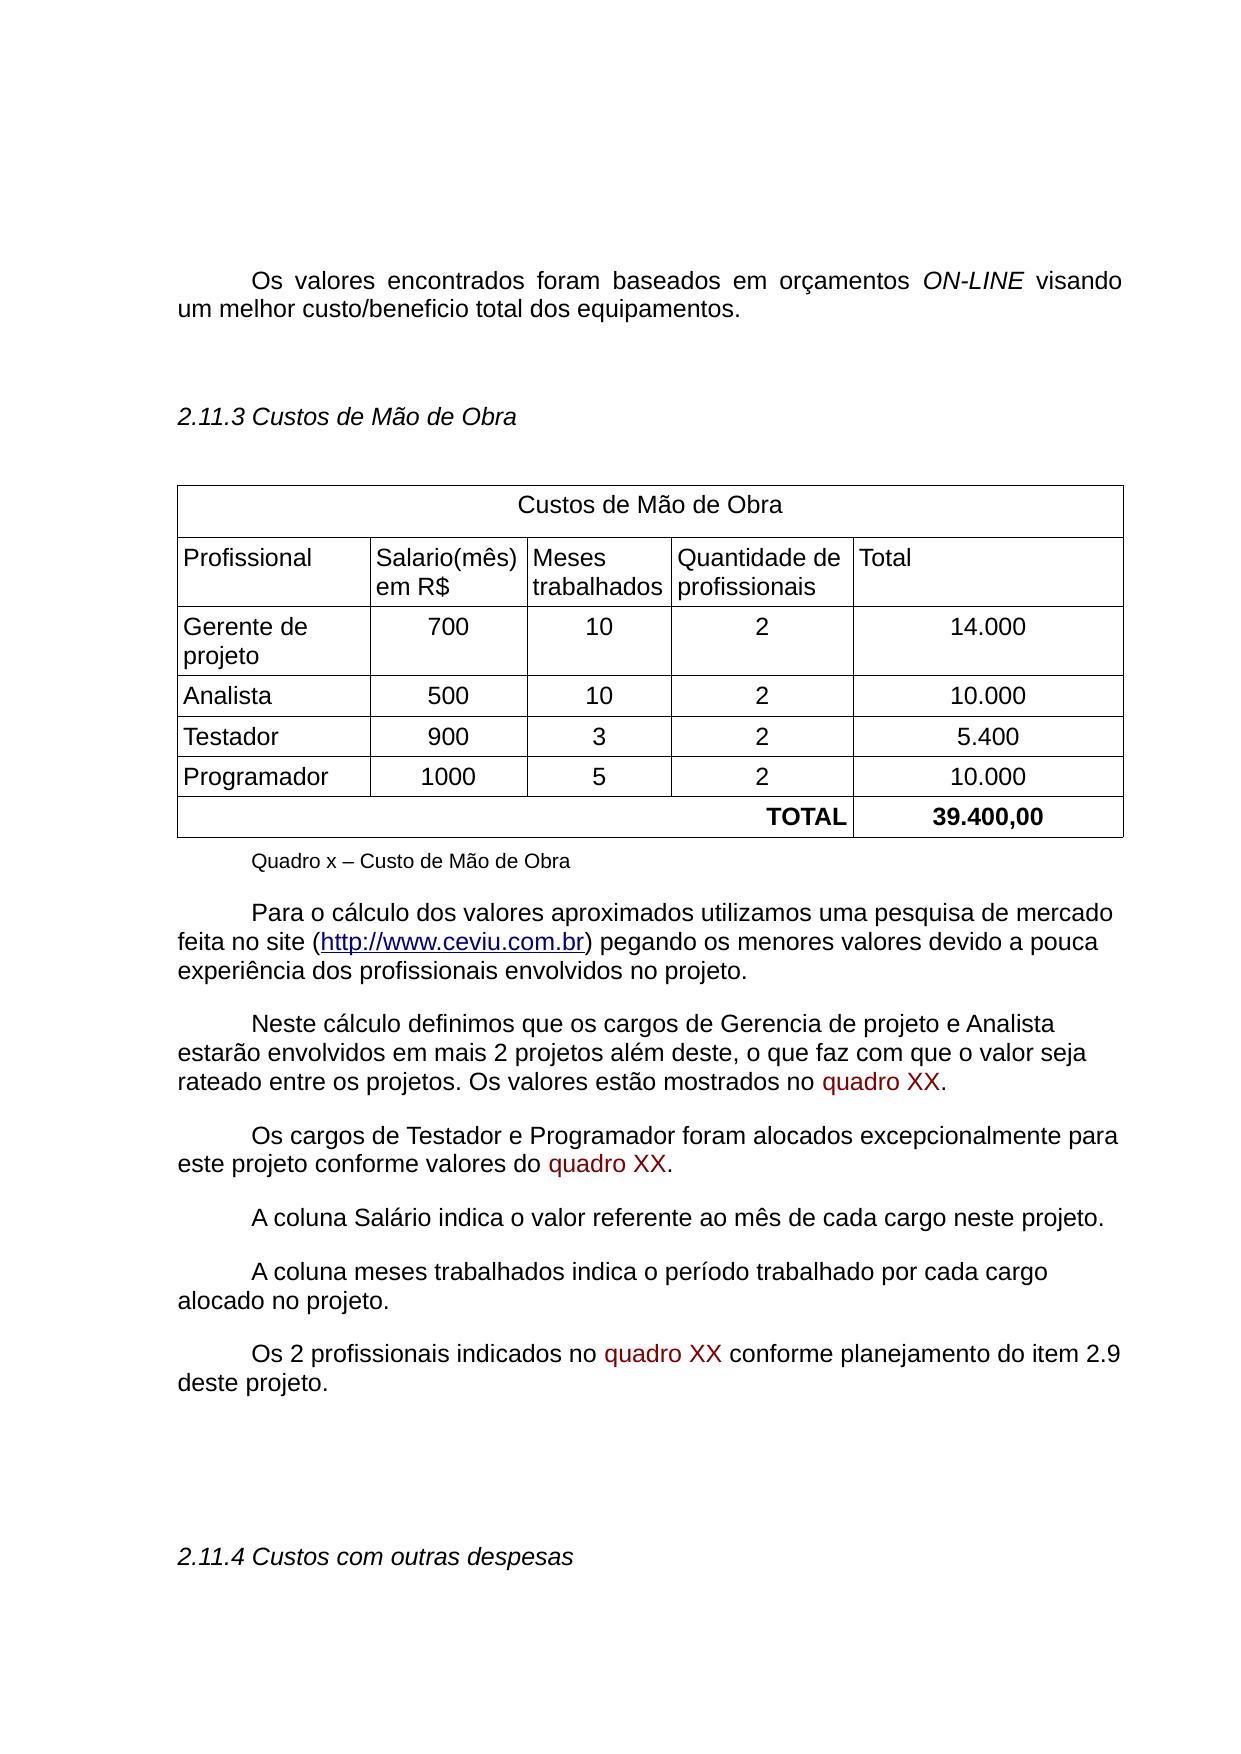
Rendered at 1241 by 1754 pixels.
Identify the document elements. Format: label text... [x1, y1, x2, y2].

table_cell 900 [371, 717, 527, 756]
table_cell 10 [528, 607, 671, 675]
text Os valores encontrados foram baseados em orçamentos ON-LINE visando um melhor custo/beneficio total dos equipamentos. [177, 266, 1122, 323]
table_cell 5 [528, 757, 671, 796]
table_cell 5.400 [854, 717, 1123, 756]
text Neste cálculo definimos que os cargos de Gerencia de projeto e Analista estarão envolvidos em mais 2 projetos além deste, o que faz com que o valor seja rateado entre os projetos. Os valores estão mostrados no quadro XX. [177, 1009, 1122, 1096]
text Para o cálculo dos valores aproximados utilizamos uma pesquisa de mercado feita no site (http://www.ceviu.com.br) pegando os menores valores devido a pouca experiência dos profissionais envolvidos no projeto. [177, 898, 1122, 984]
table_cell 500 [371, 676, 527, 716]
table_cell 2 [672, 717, 853, 756]
table_cell Profissional [178, 538, 370, 606]
table_cell TOTAL [178, 797, 853, 837]
table_cell Salario(mês) em R$ [371, 538, 527, 606]
table_cell 10.000 [854, 757, 1123, 796]
subtitle 2.11.4 Custos com outras despesas [177, 1542, 1122, 1571]
table_cell 3 [528, 717, 671, 756]
table_cell Analista [178, 676, 370, 716]
table_cell Programador [178, 757, 370, 796]
table_cell Quantidade de profissionais [672, 538, 853, 606]
text Os 2 profissionais indicados no quadro XX conforme planejamento do item 2.9 deste projeto. [177, 1339, 1122, 1397]
text A coluna meses trabalhados indica o período trabalhado por cada cargo alocado no projeto. [177, 1257, 1122, 1314]
table_cell 39.400,00 [854, 797, 1123, 837]
table_cell 14.000 [854, 607, 1123, 675]
table_header Custos de Mão de Obra [178, 486, 1123, 537]
table_cell 2 [672, 757, 853, 796]
text Os cargos de Testador e Programador foram alocados excepcionalmente para este projeto conforme valores do quadro XX. [177, 1121, 1122, 1178]
table_cell 2 [672, 676, 853, 716]
table_cell 1000 [371, 757, 527, 796]
table_cell 2 [672, 607, 853, 675]
table_cell Total [854, 538, 1123, 606]
text A coluna Salário indica o valor referente ao mês de cada cargo neste projeto. [177, 1203, 1122, 1232]
subtitle 2.11.3 Custos de Mão de Obra [177, 402, 1122, 431]
table_cell Testador [178, 717, 370, 756]
table_cell 10.000 [854, 676, 1123, 716]
table_cell Meses trabalhados [528, 538, 671, 606]
table_cell 10 [528, 676, 671, 716]
text Quadro x – Custo de Mão de Obra [177, 849, 1122, 873]
table_cell 700 [371, 607, 527, 675]
table_cell Gerente de projeto [178, 607, 370, 675]
